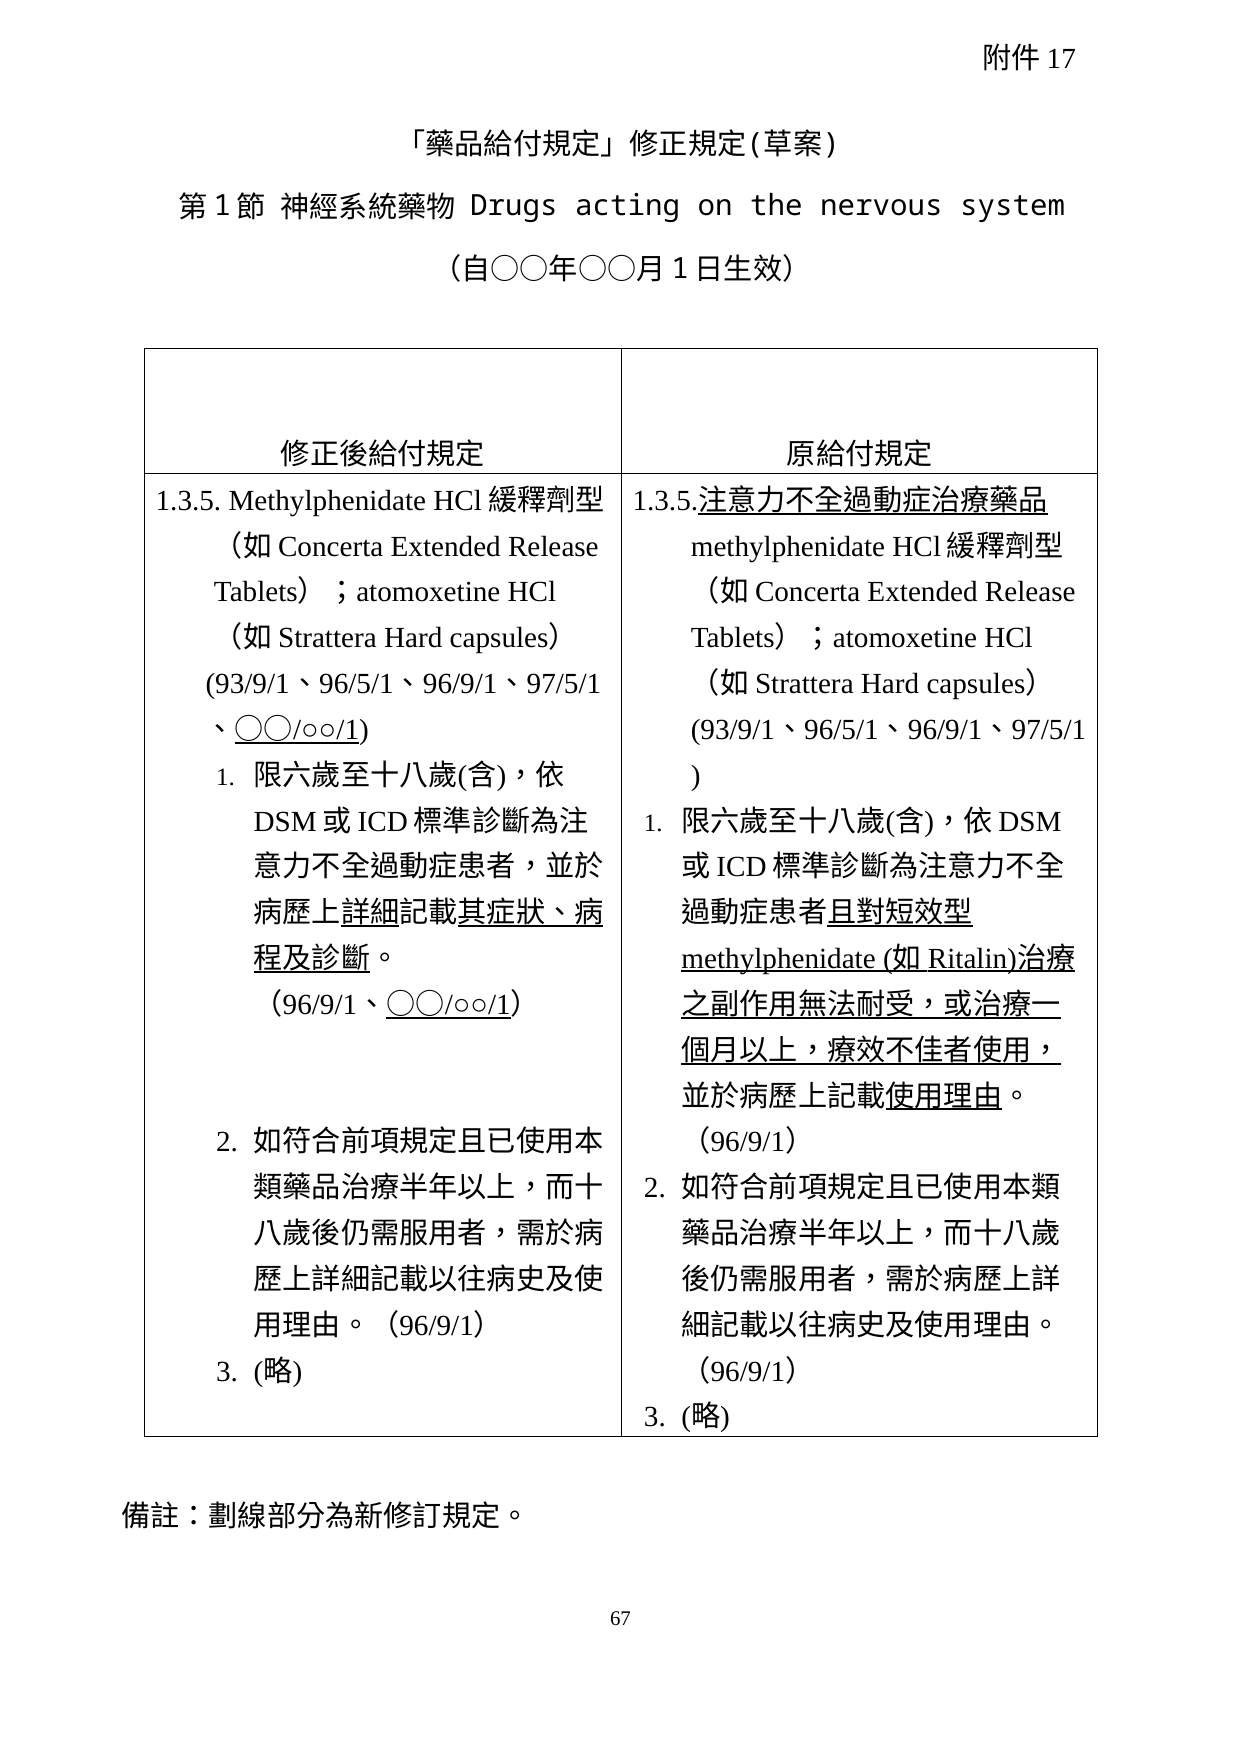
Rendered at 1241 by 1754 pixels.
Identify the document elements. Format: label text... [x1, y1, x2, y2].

table_header 修正後給付規定 [145, 349, 621, 472]
text [967, 28, 1094, 107]
table_cell 1.3.5. Methylphenidate HCl緩釋劑型（如Concerta Extended Release Tablets）；atomoxetine HCl（如Strattera Hard capsules） (93/9/1、96/5/1、96/9/1、97/5/1、○○/○○/1) 限六歲至十八歲(含)，依DSM或ICD標準診斷為注意力不全過動症患者，並於病歷上詳細記載其症狀、病程及診斷。（96/9/1、○○/○○/1） 如符合前項規定且已使用本類藥品治療半年以上，而十八歲後仍需服用者，需於病歷上詳細記載以往病史及使用理由。（96/9/1） (略) [145, 474, 621, 1436]
table_header 原給付規定 [622, 349, 1097, 472]
text 「藥品給付規定」修正規定(草案) [118, 97, 1122, 160]
text 備註：劃線部分為新修訂規定。 [118, 1472, 1122, 1535]
text 第1節 神經系統藥物 Drugs acting on the nervous system [118, 160, 1122, 222]
text 附件17 [982, 35, 1079, 77]
text （自○○年○○月1日生效） [118, 222, 1122, 285]
table_cell 1.3.5.注意力不全過動症治療藥品methylphenidate HCl緩釋劑型（如Concerta Extended Release Tablets）；atomoxetine HCl（如Strattera Hard capsules）(93/9/1、96/5/1、96/9/1、97/5/1) 限六歲至十八歲(含)，依DSM或ICD標準診斷為注意力不全過動症患者且對短效型methylphenidate (如Ritalin)治療之副作用無法耐受，或治療一個月以上，療效不佳者使用，並於病歷上記載使用理由。（96/9/1） 如符合前項規定且已使用本類藥品治療半年以上，而十八歲後仍需服用者，需於病歷上詳細記載以往病史及使用理由。（96/9/1） (略) [622, 474, 1097, 1436]
